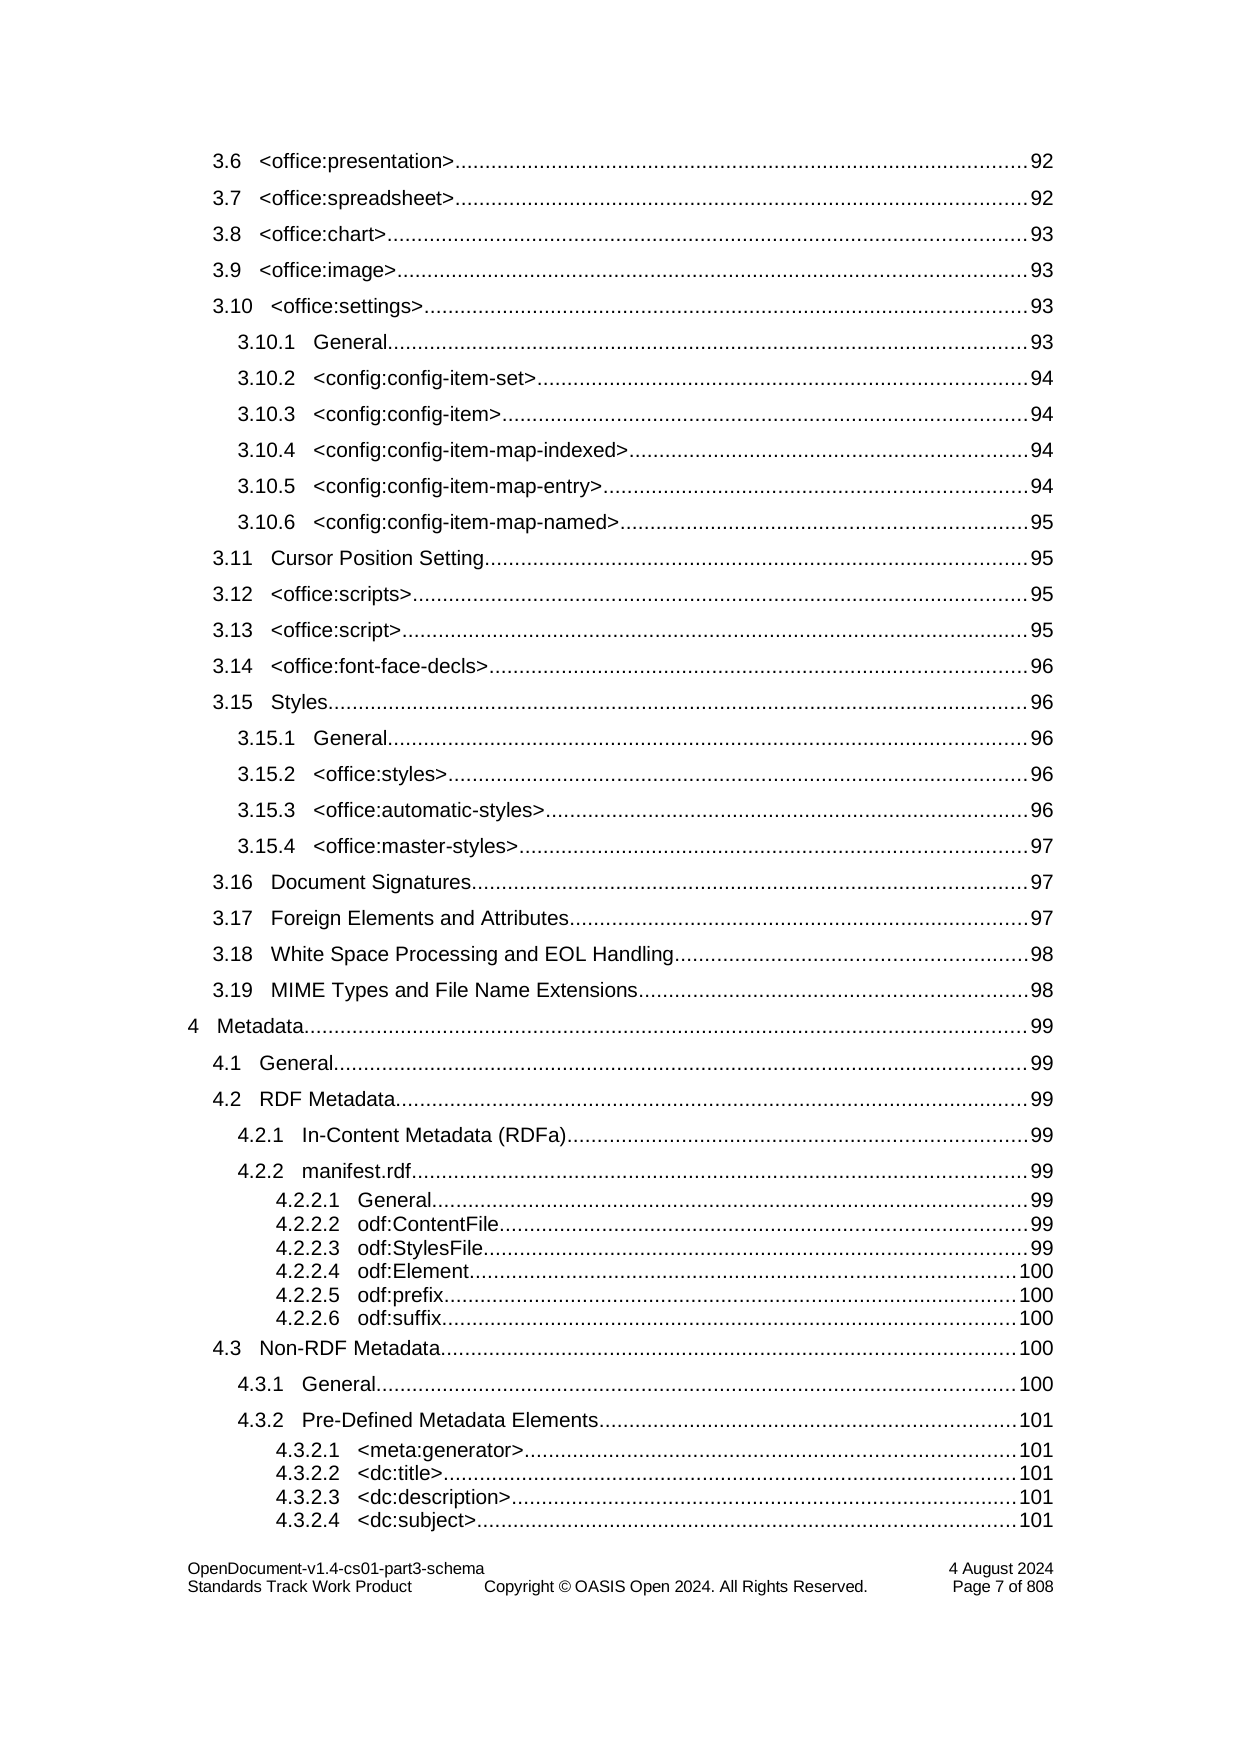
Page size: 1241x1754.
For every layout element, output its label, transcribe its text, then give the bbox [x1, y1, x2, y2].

text 4.3.2.2 <dc:title> 101 [276, 1462, 1053, 1485]
text 3.18 White Space Processing and EOL Handling 98 [212, 943, 1053, 966]
text 3.15.3 <office:automatic-styles> 96 [237, 799, 1053, 822]
text 4.2.2 manifest.rdf 99 [237, 1159, 1053, 1183]
text 4.2.2.1 General 99 [276, 1189, 1053, 1212]
text 3.16 Document Signatures 97 [212, 871, 1053, 894]
text 3.10.3 <config:config-item> 94 [237, 402, 1053, 426]
text 4.3.2 Pre-Defined Metadata Elements 101 [237, 1408, 1053, 1432]
text 4.3.2.4 <dc:subject> 101 [276, 1509, 1053, 1532]
text 3.10 <office:settings> 93 [212, 294, 1053, 318]
text 4.3.2.1 <meta:generator> 101 [276, 1438, 1053, 1462]
text 3.13 <office:script> 95 [212, 618, 1053, 642]
text 3.7 <office:spreadsheet> 92 [212, 186, 1053, 209]
text 4.3 Non-RDF Metadata 100 [212, 1336, 1053, 1360]
text 3.15.4 <office:master-styles> 97 [237, 835, 1053, 858]
text 3.12 <office:scripts> 95 [212, 582, 1053, 606]
text 3.6 <office:presentation> 92 [212, 150, 1053, 173]
text 3.15 Styles 96 [212, 691, 1053, 714]
text 3.9 <office:image> 93 [212, 258, 1053, 282]
text 4.3.1 General 100 [237, 1372, 1053, 1396]
text 4.2.2.5 odf:prefix 100 [276, 1283, 1053, 1307]
text 3.10.2 <config:config-item-set> 94 [237, 366, 1053, 390]
text 3.11 Cursor Position Setting 95 [212, 546, 1053, 570]
text 4.2.2.4 odf:Element 100 [276, 1259, 1053, 1283]
text 4.2.1 In-Content Metadata (RDFa) 99 [237, 1123, 1053, 1147]
text 4.2.2.3 odf:StylesFile 99 [276, 1236, 1053, 1259]
text 4.3.2.3 <dc:description> 101 [276, 1485, 1053, 1509]
text 3.15.1 General 96 [237, 727, 1053, 750]
text 3.15.2 <office:styles> 96 [237, 763, 1053, 786]
text 4 Metadata 99 [187, 1015, 1053, 1038]
text 3.10.1 General 93 [237, 330, 1053, 354]
text 3.17 Foreign Elements and Attributes 97 [212, 907, 1053, 930]
text 3.10.4 <config:config-item-map-indexed> 94 [237, 438, 1053, 462]
text 3.10.5 <config:config-item-map-entry> 94 [237, 474, 1053, 498]
text 3.10.6 <config:config-item-map-named> 95 [237, 510, 1053, 534]
text 3.14 <office:font-face-decls> 96 [212, 654, 1053, 678]
text 4.2.2.6 odf:suffix 100 [276, 1307, 1053, 1330]
text 4.1 General 99 [212, 1051, 1053, 1074]
text 4.2.2.2 odf:ContentFile 99 [276, 1212, 1053, 1236]
text 3.8 <office:chart> 93 [212, 222, 1053, 246]
text 4.2 RDF Metadata 99 [212, 1087, 1053, 1111]
text 3.19 MIME Types and File Name Extensions 98 [212, 979, 1053, 1002]
